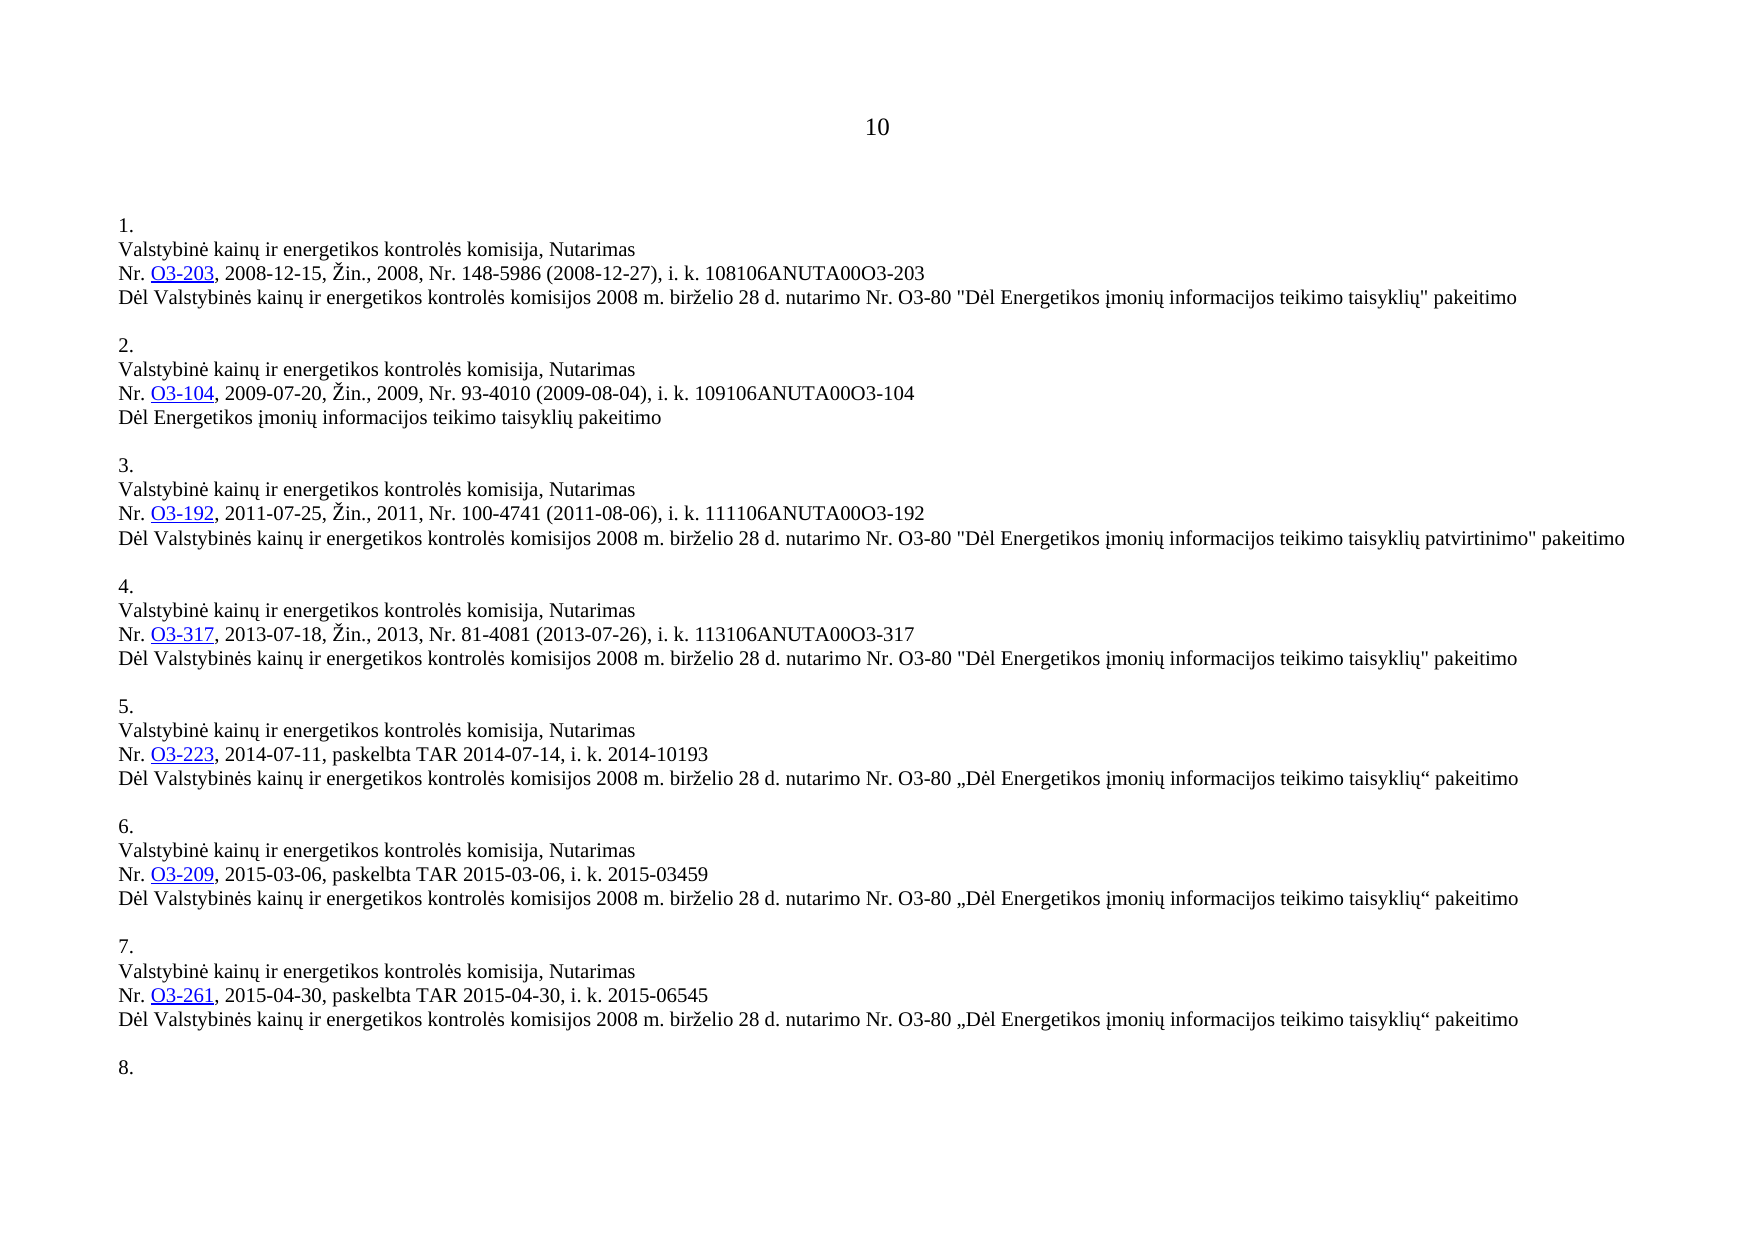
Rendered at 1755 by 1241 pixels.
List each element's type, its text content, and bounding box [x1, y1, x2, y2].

text Nr. O3-261, 2015-04-30, paskelbta TAR 2015-04-30, i. k. 2015-06545 [118, 983, 1636, 1007]
text 8. [118, 1055, 1636, 1079]
text Dėl Valstybinės kainų ir energetikos kontrolės komisijos 2008 m. birželio 28 d. nutarimo Nr. O3-80 "Dėl Energetikos įmonių informacijos teikimo taisyklių patvirtinimo" pakeitimo [118, 525, 1636, 549]
text 7. [118, 934, 1636, 958]
text 3. [118, 453, 1636, 477]
text Dėl Valstybinės kainų ir energetikos kontrolės komisijos 2008 m. birželio 28 d. nutarimo Nr. O3-80 "Dėl Energetikos įmonių informacijos teikimo taisyklių" pakeitimo [118, 646, 1636, 670]
text Dėl Valstybinės kainų ir energetikos kontrolės komisijos 2008 m. birželio 28 d. nutarimo Nr. O3-80 „Dėl Energetikos įmonių informacijos teikimo taisyklių“ pakeitimo [118, 1007, 1636, 1031]
text Valstybinė kainų ir energetikos kontrolės komisija, Nutarimas [118, 357, 1636, 381]
text Valstybinė kainų ir energetikos kontrolės komisija, Nutarimas [118, 477, 1636, 501]
text Dėl Energetikos įmonių informacijos teikimo taisyklių pakeitimo [118, 405, 1636, 429]
text Dėl Valstybinės kainų ir energetikos kontrolės komisijos 2008 m. birželio 28 d. nutarimo Nr. O3-80 „Dėl Energetikos įmonių informacijos teikimo taisyklių“ pakeitimo [118, 766, 1636, 790]
text Nr. O3-223, 2014-07-11, paskelbta TAR 2014-07-14, i. k. 2014-10193 [118, 742, 1636, 766]
text 4. [118, 573, 1636, 598]
text Dėl Valstybinės kainų ir energetikos kontrolės komisijos 2008 m. birželio 28 d. nutarimo Nr. O3-80 „Dėl Energetikos įmonių informacijos teikimo taisyklių“ pakeitimo [118, 886, 1636, 910]
text Nr. O3-317, 2013-07-18, Žin., 2013, Nr. 81-4081 (2013-07-26), i. k. 113106ANUTA00O3-317 [118, 622, 1636, 646]
text Nr. O3-209, 2015-03-06, paskelbta TAR 2015-03-06, i. k. 2015-03459 [118, 862, 1636, 886]
text 2. [118, 333, 1636, 357]
text Nr. O3-203, 2008-12-15, Žin., 2008, Nr. 148-5986 (2008-12-27), i. k. 108106ANUTA00O3-203 [118, 261, 1636, 285]
text 1. [118, 213, 1636, 237]
text 6. [118, 814, 1636, 838]
text Nr. O3-104, 2009-07-20, Žin., 2009, Nr. 93-4010 (2009-08-04), i. k. 109106ANUTA00O3-104 [118, 381, 1636, 405]
text Valstybinė kainų ir energetikos kontrolės komisija, Nutarimas [118, 598, 1636, 622]
text Valstybinė kainų ir energetikos kontrolės komisija, Nutarimas [118, 838, 1636, 862]
text Valstybinė kainų ir energetikos kontrolės komisija, Nutarimas [118, 237, 1636, 261]
text Valstybinė kainų ir energetikos kontrolės komisija, Nutarimas [118, 718, 1636, 742]
text 5. [118, 694, 1636, 718]
text Dėl Valstybinės kainų ir energetikos kontrolės komisijos 2008 m. birželio 28 d. nutarimo Nr. O3-80 "Dėl Energetikos įmonių informacijos teikimo taisyklių" pakeitimo [118, 285, 1636, 309]
text Valstybinė kainų ir energetikos kontrolės komisija, Nutarimas [118, 958, 1636, 983]
text Nr. O3-192, 2011-07-25, Žin., 2011, Nr. 100-4741 (2011-08-06), i. k. 111106ANUTA00O3-192 [118, 501, 1636, 525]
